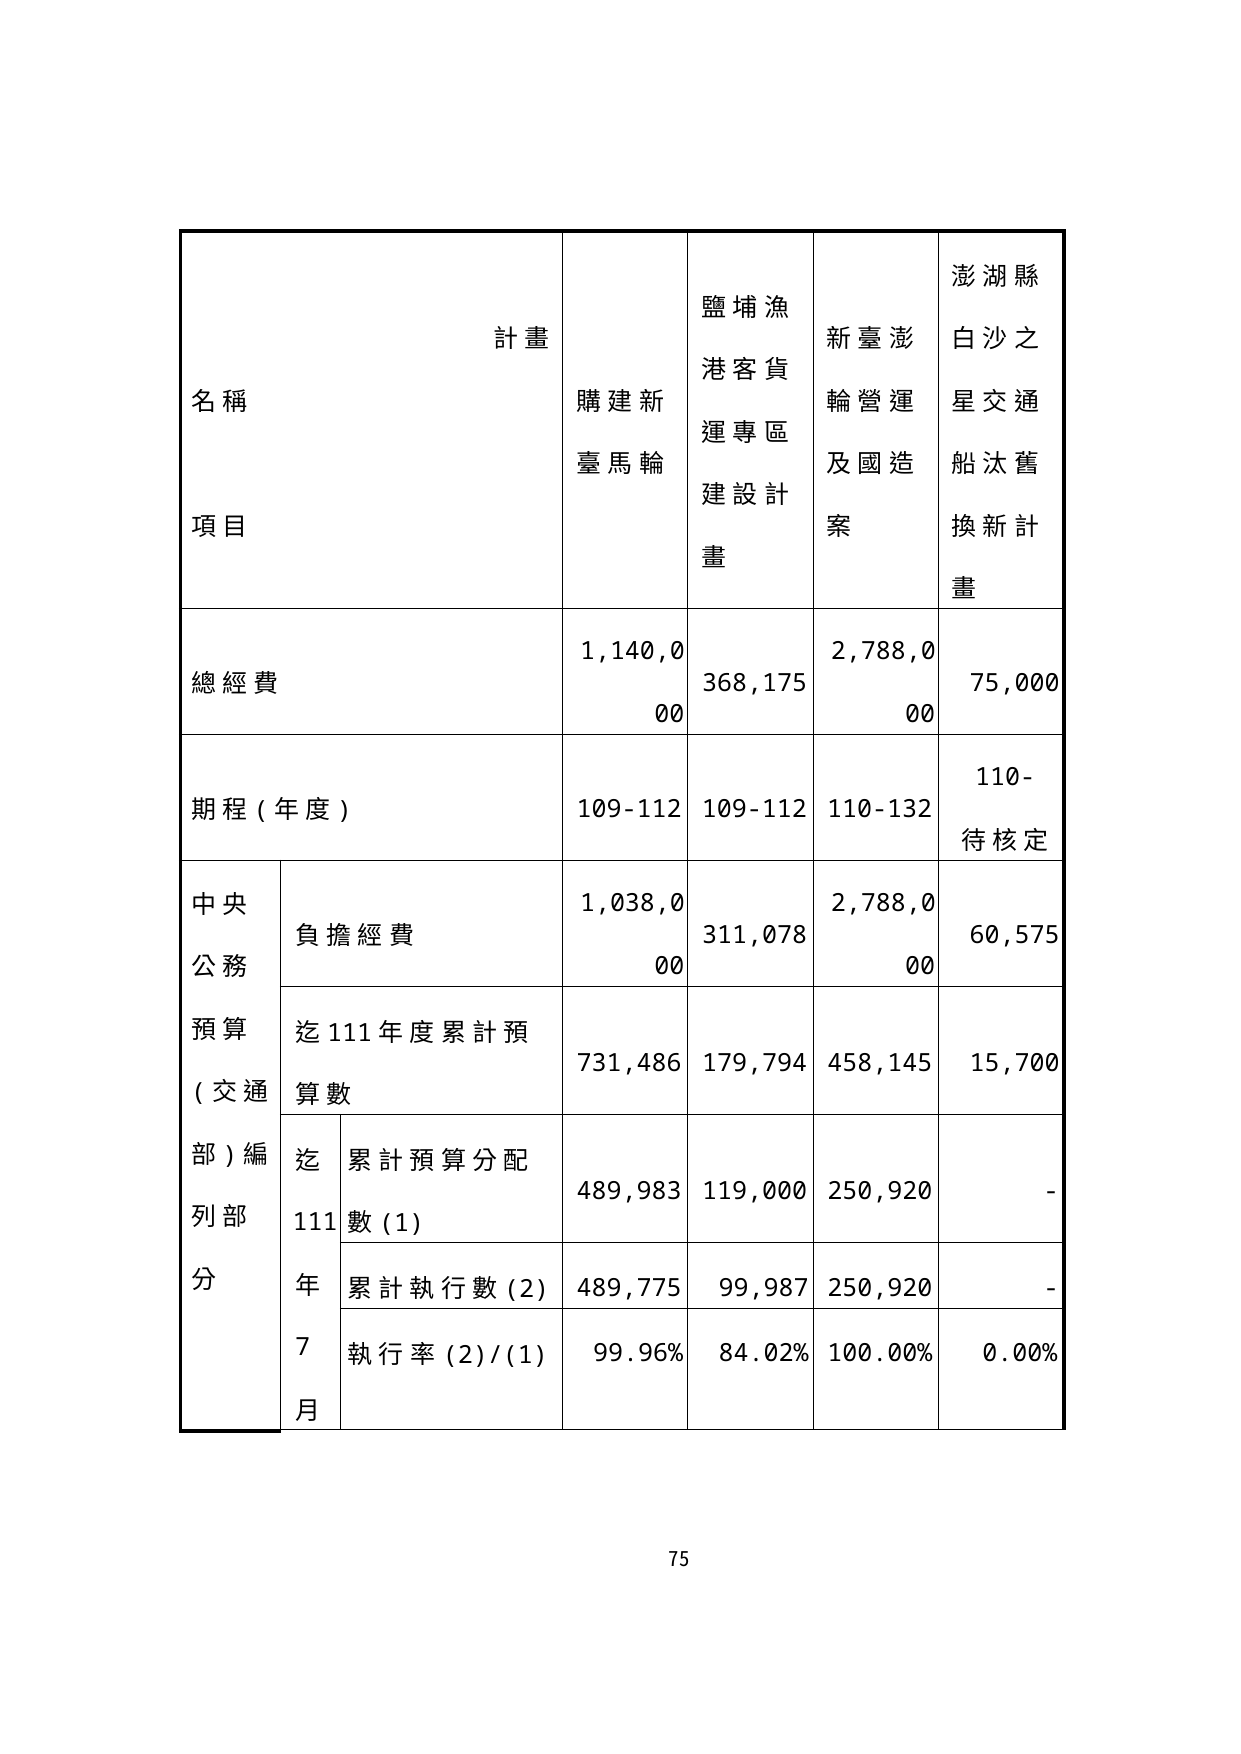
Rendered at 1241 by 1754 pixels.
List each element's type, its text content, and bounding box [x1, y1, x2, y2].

table_cell 731,486 [563, 987, 687, 1114]
table_cell 119,000 [688, 1115, 813, 1242]
table_cell 總經費 [182, 609, 562, 733]
table_cell 458,145 [814, 987, 938, 1114]
table_cell 75,000 [939, 609, 1062, 733]
table_cell - [939, 1115, 1062, 1242]
table_cell - [939, 1243, 1062, 1307]
table_cell 15,700 [939, 987, 1062, 1114]
table_cell 負擔經費 [281, 861, 562, 986]
table_cell 489,775 [563, 1243, 687, 1307]
table_header 鹽埔漁港客貨運專區建設計畫 [688, 233, 813, 607]
table_cell 迄111年度累計預算數 [281, 987, 562, 1114]
table_cell 489,983 [563, 1115, 687, 1242]
table_cell 109-112 [688, 735, 813, 859]
table_header 澎湖縣白沙之星交通船汰舊換新計畫 [939, 233, 1062, 607]
table_header 計畫名稱 項目 [182, 233, 562, 607]
table_cell 0.00% [939, 1309, 1062, 1429]
table_cell 250,920 [814, 1243, 938, 1307]
table_cell 368,175 [688, 609, 813, 733]
table_cell 100.00% [814, 1309, 938, 1429]
table_header 購建新臺馬輪 [563, 233, 687, 607]
table_cell 60,575 [939, 861, 1062, 986]
table_cell 179,794 [688, 987, 813, 1114]
table_cell 250,920 [814, 1115, 938, 1242]
table_cell 99.96% [563, 1309, 687, 1429]
table_cell 2,788,000 [814, 861, 938, 986]
table_cell 1,038,000 [563, 861, 687, 986]
table_cell 311,078 [688, 861, 813, 986]
table_cell 110- 待核定 [939, 735, 1062, 859]
table_cell 99,987 [688, 1243, 813, 1307]
table_cell 累計預算分配數(1) [341, 1115, 562, 1242]
table_cell 累計執行數(2) [341, 1243, 562, 1307]
table_cell 84.02% [688, 1309, 813, 1429]
table_cell 迄111年7月底 [281, 1115, 340, 1429]
table_cell 1,140,000 [563, 609, 687, 733]
table_cell 2,788,000 [814, 609, 938, 733]
table_cell 中央公務預算(交通部)編列部分 [182, 861, 280, 1429]
table_cell 執行率(2)/(1) [341, 1309, 562, 1429]
table_cell 期程(年度) [182, 735, 562, 859]
table_cell 110-132 [814, 735, 938, 859]
table_header 新臺澎輪營運及國造案 [814, 233, 938, 607]
table_cell 109-112 [563, 735, 687, 859]
